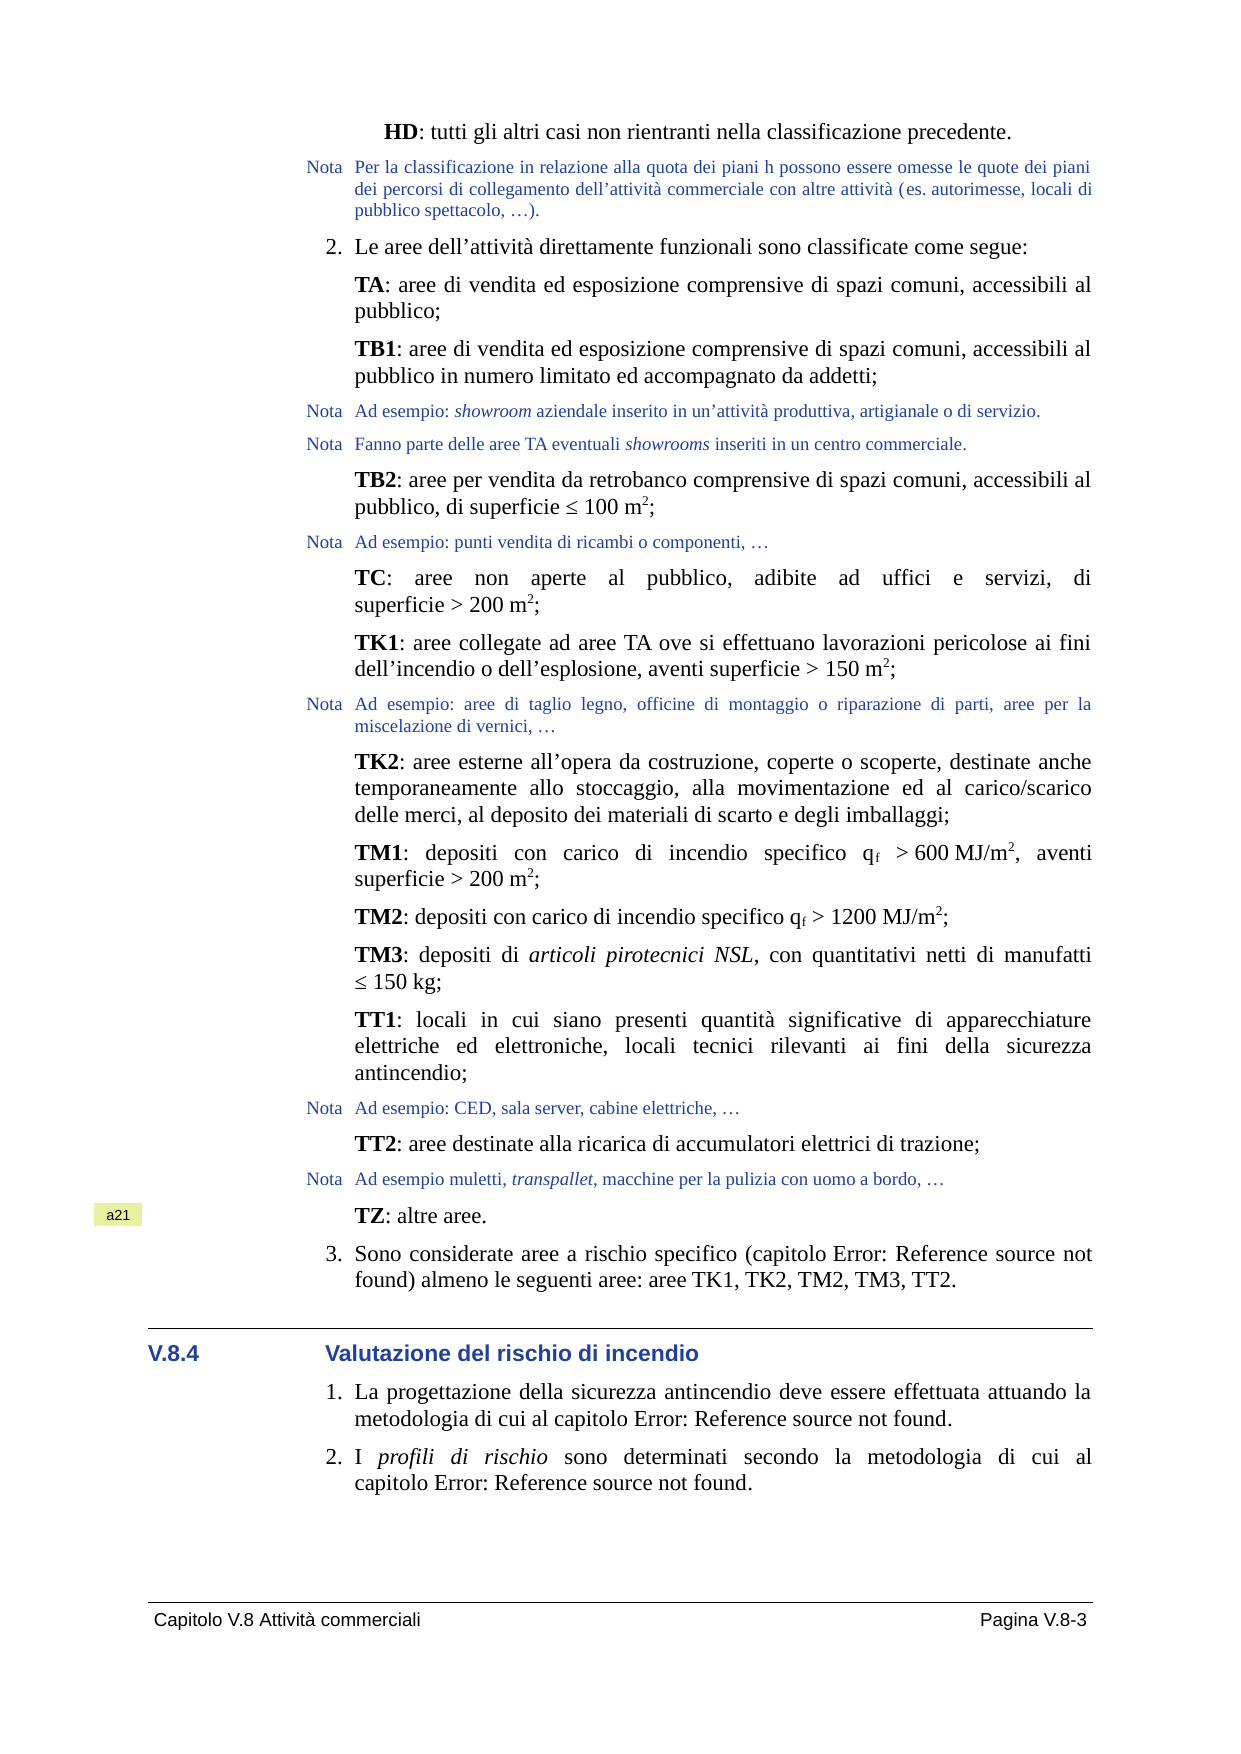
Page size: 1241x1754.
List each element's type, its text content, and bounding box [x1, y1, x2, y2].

list Per la classificazione in relazione alla quota dei piani h possono essere omesse le quote dei piani dei percorsi di collegamento dell’attività commerciale con altre attività (es. autorimesse, locali di pubblico spettacolo, …). [342, 156, 1093, 221]
list Sono considerate aree a rischio specifico (capitolo Error: Reference source not found) almeno le seguenti aree: aree TK1, TK2, TM2, TM3, TT2. [342, 1240, 1093, 1292]
list a21 [97, 1206, 139, 1223]
list Le aree dell’attività direttamente funzionali sono classificate come segue: [342, 233, 1093, 259]
list TK1: aree collegate ad aree TA ove si effettuano lavorazioni pericolose ai fini dell’incendio o dell’esplosione, aventi superficie > 150 m2; [342, 629, 1093, 681]
list Ad esempio muletti, transpallet, macchine per la pulizia con uomo a bordo, … [342, 1168, 1093, 1190]
list Ad esempio: CED, sala server, cabine elettriche, … [342, 1097, 1093, 1118]
list Ad esempio: aree di taglio legno, officine di montaggio o riparazione di parti, aree per la miscelazione di vernici, … [342, 693, 1093, 736]
list TA: aree di vendita ed esposizione comprensive di spazi comuni, accessibili al pubblico; [342, 271, 1093, 323]
list TB1: aree di vendita ed esposizione comprensive di spazi comuni, accessibili al pubblico in numero limitato ed accompagnato da addetti; [342, 335, 1093, 388]
list I profili di rischio sono determinati secondo la metodologia di cui al capitolo Error: Reference source not found. [342, 1443, 1093, 1496]
list TK2: aree esterne all’opera da costruzione, coperte o scoperte, destinate anche temporaneamente allo stoccaggio, alla movimentazione ed al carico/scarico delle merci, al deposito dei materiali di scarto e degli imballaggi; [342, 748, 1093, 827]
list TZ: altre aree. [342, 1202, 1093, 1228]
list HD: tutti gli altri casi non rientranti nella classificazione precedente. [372, 118, 1093, 144]
subtitle Valutazione del rischio di incendio [148, 1329, 1093, 1367]
list TB2: aree per vendita da retrobanco comprensive di spazi comuni, accessibili al pubblico, di superficie ≤ 100 m2; [342, 466, 1093, 519]
list TM3: depositi di articoli pirotecnici NSL, con quantitativi netti di manufatti ≤ 150 kg; [342, 942, 1093, 994]
list TM2: depositi con carico di incendio specifico qf > 1200 MJ/m2; [342, 903, 1093, 930]
list Ad esempio: punti vendita di ricambi o componenti, … [342, 531, 1093, 552]
list Fanno parte delle aree TA eventuali showrooms inseriti in un centro commerciale. [342, 433, 1093, 455]
list TM1: depositi con carico di incendio specifico qf > 600 MJ/m2, aventi superficie > 200 m2; [342, 839, 1093, 892]
list TT2: aree destinate alla ricarica di accumulatori elettrici di trazione; [342, 1130, 1093, 1157]
list TC: aree non aperte al pubblico, adibite ad uffici e servizi, di superficie > 200 m2; [342, 564, 1093, 617]
list Ad esempio: showroom aziendale inserito in un’attività produttiva, artigianale o di servizio. [342, 400, 1093, 421]
list TT1: locali in cui siano presenti quantità significative di apparecchiature elettriche ed elettroniche, locali tecnici rilevanti ai fini della sicurezza antincendio; [342, 1006, 1093, 1085]
list La progettazione della sicurezza antincendio deve essere effettuata attuando la metodologia di cui al capitolo Error: Reference source not found. [342, 1378, 1093, 1431]
